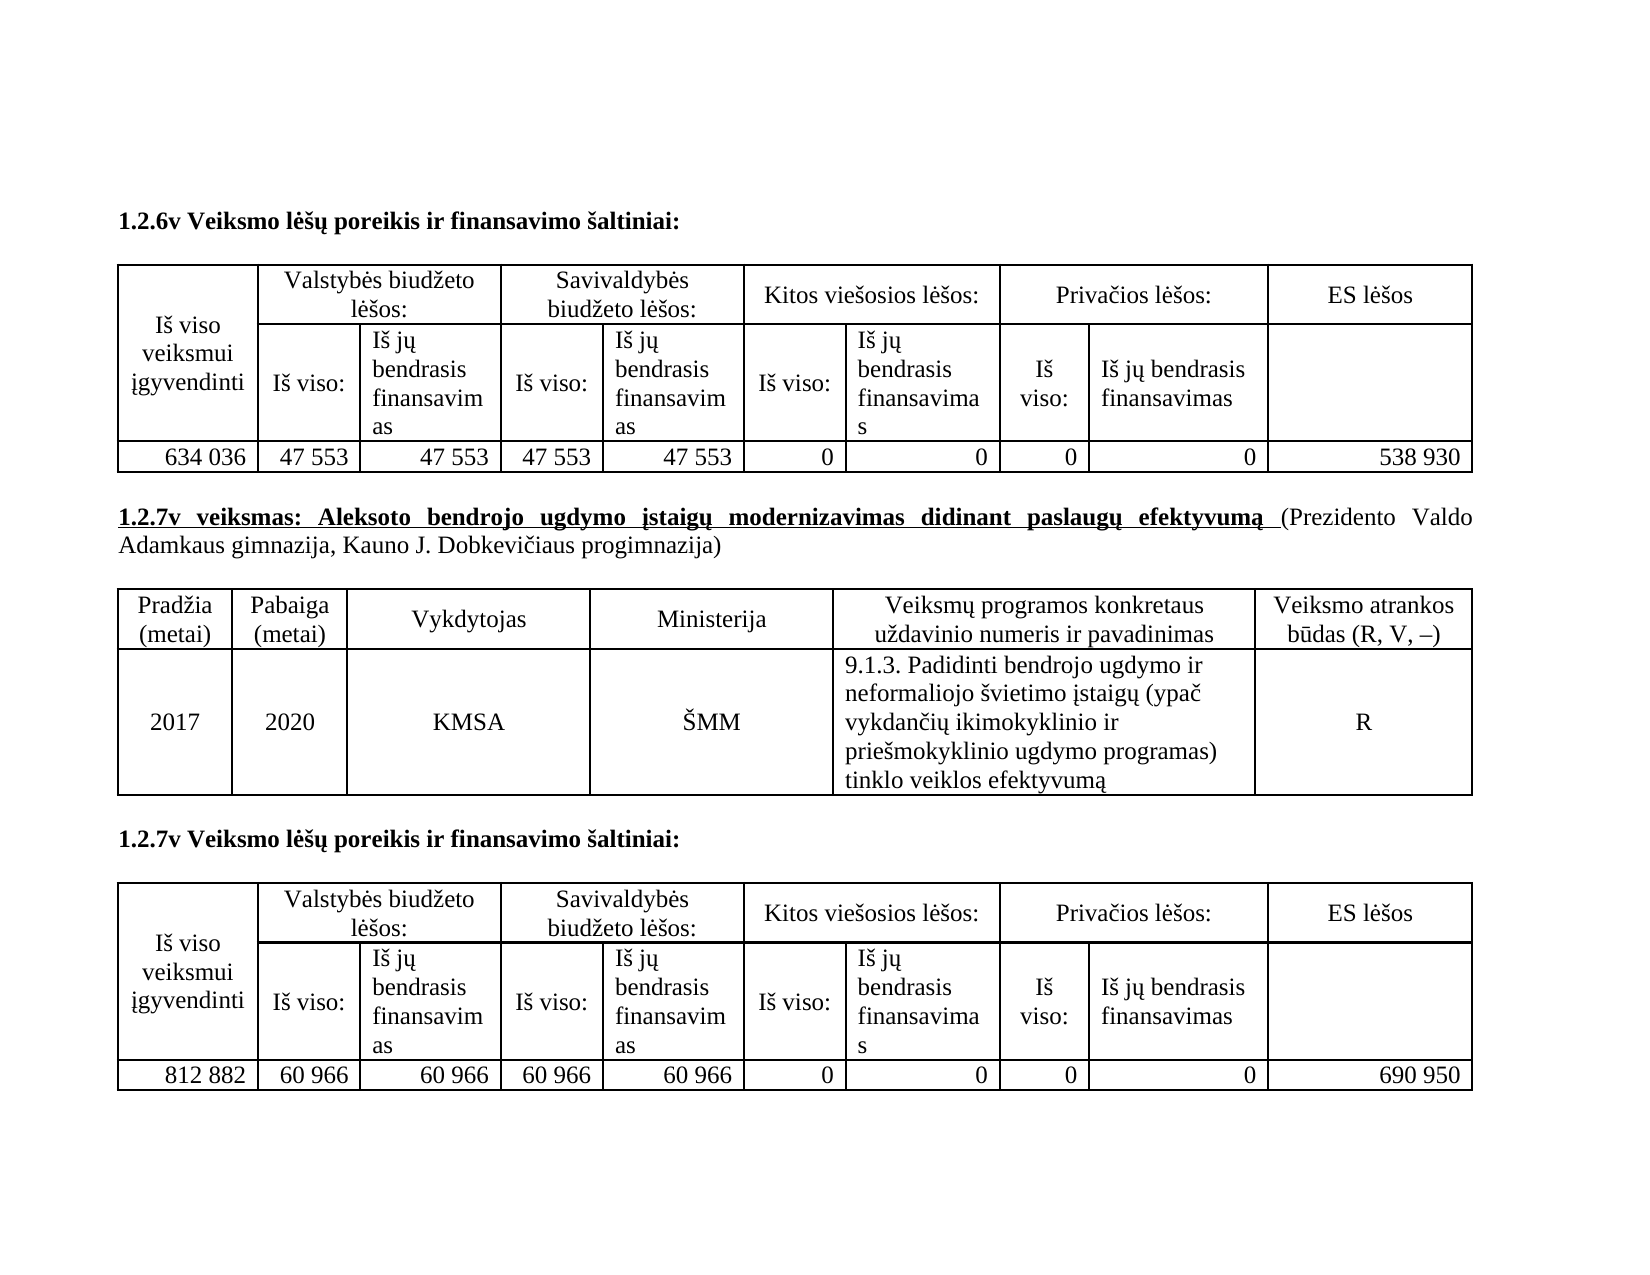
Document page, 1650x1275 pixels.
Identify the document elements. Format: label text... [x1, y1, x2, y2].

text 1.2.6v Veiksmo lėšų poreikis ir finansavimo šaltiniai: [118, 206, 1473, 235]
table_cell Iš jų bendrasis finansavimas [604, 325, 743, 440]
table_cell 0 [847, 442, 999, 471]
table_cell 47 553 [604, 442, 743, 471]
table_header Pradžia (metai) [119, 590, 231, 648]
table_cell Iš jų bendrasis finansavimas [361, 325, 500, 440]
table_cell Iš viso: [502, 944, 602, 1058]
table_header Privačios lėšos: [1001, 884, 1267, 941]
table_cell 0 [1090, 1061, 1267, 1089]
table_cell 47 553 [361, 442, 500, 471]
table_header Veiksmo atrankos būdas (R, V, –) [1256, 590, 1471, 648]
table_header Vykdytojas [348, 590, 589, 648]
table_cell Iš jų bendrasis finansavimas [361, 944, 500, 1058]
table_cell Iš viso: [745, 325, 845, 440]
table_cell 0 [745, 442, 845, 471]
table_cell Iš viso: [502, 325, 602, 440]
table_cell KMSA [348, 650, 589, 793]
table_cell Iš viso: [1001, 944, 1088, 1058]
table_header Pabaiga (metai) [233, 590, 346, 648]
table_cell 60 966 [361, 1061, 500, 1089]
table_cell R [1256, 650, 1471, 793]
table_header Valstybės biudžeto lėšos: [259, 884, 500, 941]
table_cell [1269, 325, 1471, 440]
table_cell 9.1.3. Padidinti bendrojo ugdymo ir neformaliojo švietimo įstaigų (ypač vykdančių ikimokyklinio ir priešmokyklinio ugdymo programas) tinklo veiklos efektyvumą [834, 650, 1254, 793]
table_header Ministerija [591, 590, 832, 648]
table_cell Iš viso: [1001, 325, 1088, 440]
table_cell 47 553 [502, 442, 602, 471]
table_cell Iš viso: [259, 944, 359, 1058]
table_cell 0 [1001, 1061, 1088, 1089]
table_cell 634 036 [119, 442, 257, 471]
table_cell [1269, 944, 1471, 1058]
table_cell Iš viso: [745, 944, 845, 1058]
table_cell 0 [745, 1061, 845, 1089]
table_cell Iš jų bendrasis finansavimas [847, 944, 999, 1058]
table_cell 2020 [233, 650, 346, 793]
table_cell 60 966 [604, 1061, 743, 1089]
table_cell 60 966 [259, 1061, 359, 1089]
table_header Iš viso veiksmui įgyvendinti [119, 266, 257, 440]
table_header Savivaldybės biudžeto lėšos: [502, 884, 743, 941]
table_header Iš viso veiksmui įgyvendinti [119, 884, 257, 1058]
table_cell 690 950 [1269, 1061, 1471, 1089]
table_header Kitos viešosios lėšos: [745, 884, 999, 941]
table_header Kitos viešosios lėšos: [745, 266, 999, 323]
table_cell 0 [1001, 442, 1088, 471]
table_cell Iš jų bendrasis finansavimas [847, 325, 999, 440]
table_cell 2017 [119, 650, 231, 793]
table_cell 0 [847, 1061, 999, 1089]
table_cell Iš viso: [259, 325, 359, 440]
table_cell 538 930 [1269, 442, 1471, 471]
table_cell 47 553 [259, 442, 359, 471]
table_header Veiksmų programos konkretaus uždavinio numeris ir pavadinimas [834, 590, 1254, 648]
table_cell Iš jų bendrasis finansavimas [1090, 944, 1267, 1058]
table_cell 812 882 [119, 1061, 257, 1089]
table_header ES lėšos [1269, 266, 1471, 323]
table_cell Iš jų bendrasis finansavimas [604, 944, 743, 1058]
table_cell 60 966 [502, 1061, 602, 1089]
table_header ES lėšos [1269, 884, 1471, 941]
table_cell Iš jų bendrasis finansavimas [1090, 325, 1267, 440]
table_cell ŠMM [591, 650, 832, 793]
text 1.2.7v veiksmas: Aleksoto bendrojo ugdymo įstaigų modernizavimas didinant paslaugų efektyvumą (Prezidento Valdo Adamkaus gimnazija, Kauno J. Dobkevičiaus progimnazija) [118, 502, 1473, 559]
text 1.2.7v Veiksmo lėšų poreikis ir finansavimo šaltiniai: [118, 824, 1473, 853]
table_header Savivaldybės biudžeto lėšos: [502, 266, 743, 323]
table_header Privačios lėšos: [1001, 266, 1267, 323]
table_header Valstybės biudžeto lėšos: [259, 266, 500, 323]
table_cell 0 [1090, 442, 1267, 471]
